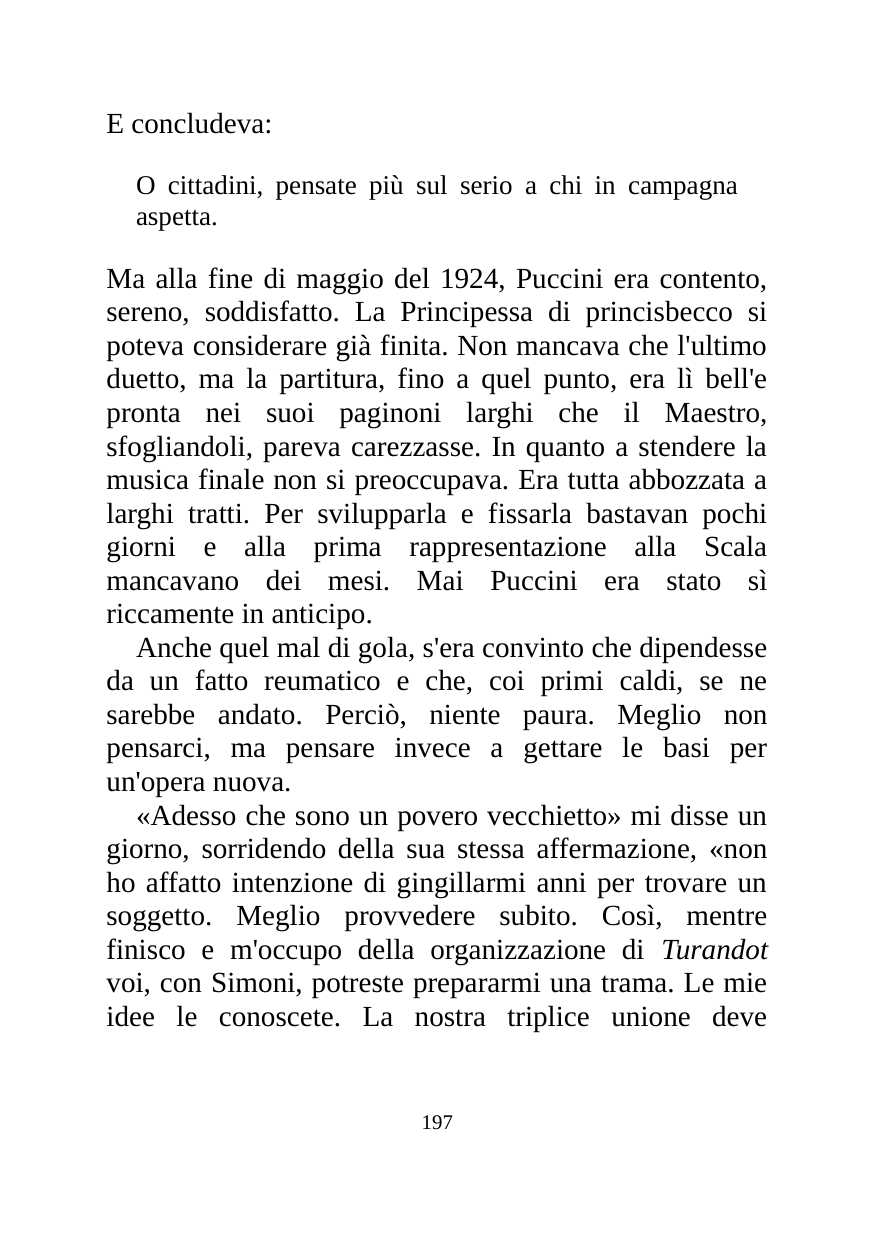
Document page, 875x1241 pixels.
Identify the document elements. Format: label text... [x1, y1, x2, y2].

text O cittadini, pensate più sul serio a chi in campagna aspetta. [136, 169, 738, 232]
text Ma alla fine di maggio del 1924, Puccini era contento, sereno, soddisfatto. La Principessa di princisbecco si poteva considerare già finita. Non mancava che l'ultimo duetto, ma la partitura, fino a quel punto, era lì bell'e pronta nei suoi paginoni larghi che il Maestro, sfogliandoli, pareva carezzasse. In quanto a stendere la musica finale non si preoccupava. Era tutta abbozzata a larghi tratti. Per svilupparla e fissarla bastavan pochi giorni e alla prima rappresentazione alla Scala mancavano dei mesi. Mai Puccini era stato sì riccamente in anticipo. [106, 261, 768, 630]
text E concludeva: [106, 106, 768, 140]
text Anche quel mal di gola, s'era convinto che dipendesse da un fatto reumatico e che, coi primi caldi, se ne sarebbe andato. Perciò, niente paura. Meglio non pensarci, ma pensare invece a gettare le basi per un'opera nuova. [106, 630, 768, 798]
text «Adesso che sono un povero vecchietto» mi disse un giorno, sorridendo della sua stessa affermazione, «non ho affatto intenzione di gingillarmi anni per trovare un soggetto. Meglio provvedere subito. Così, mentre finisco e m'occupo della organizzazione di Turandot voi, con Simoni, potreste prepararmi una trama. Le mie idee le conoscete. La nostra triplice unione deve [106, 798, 768, 1032]
